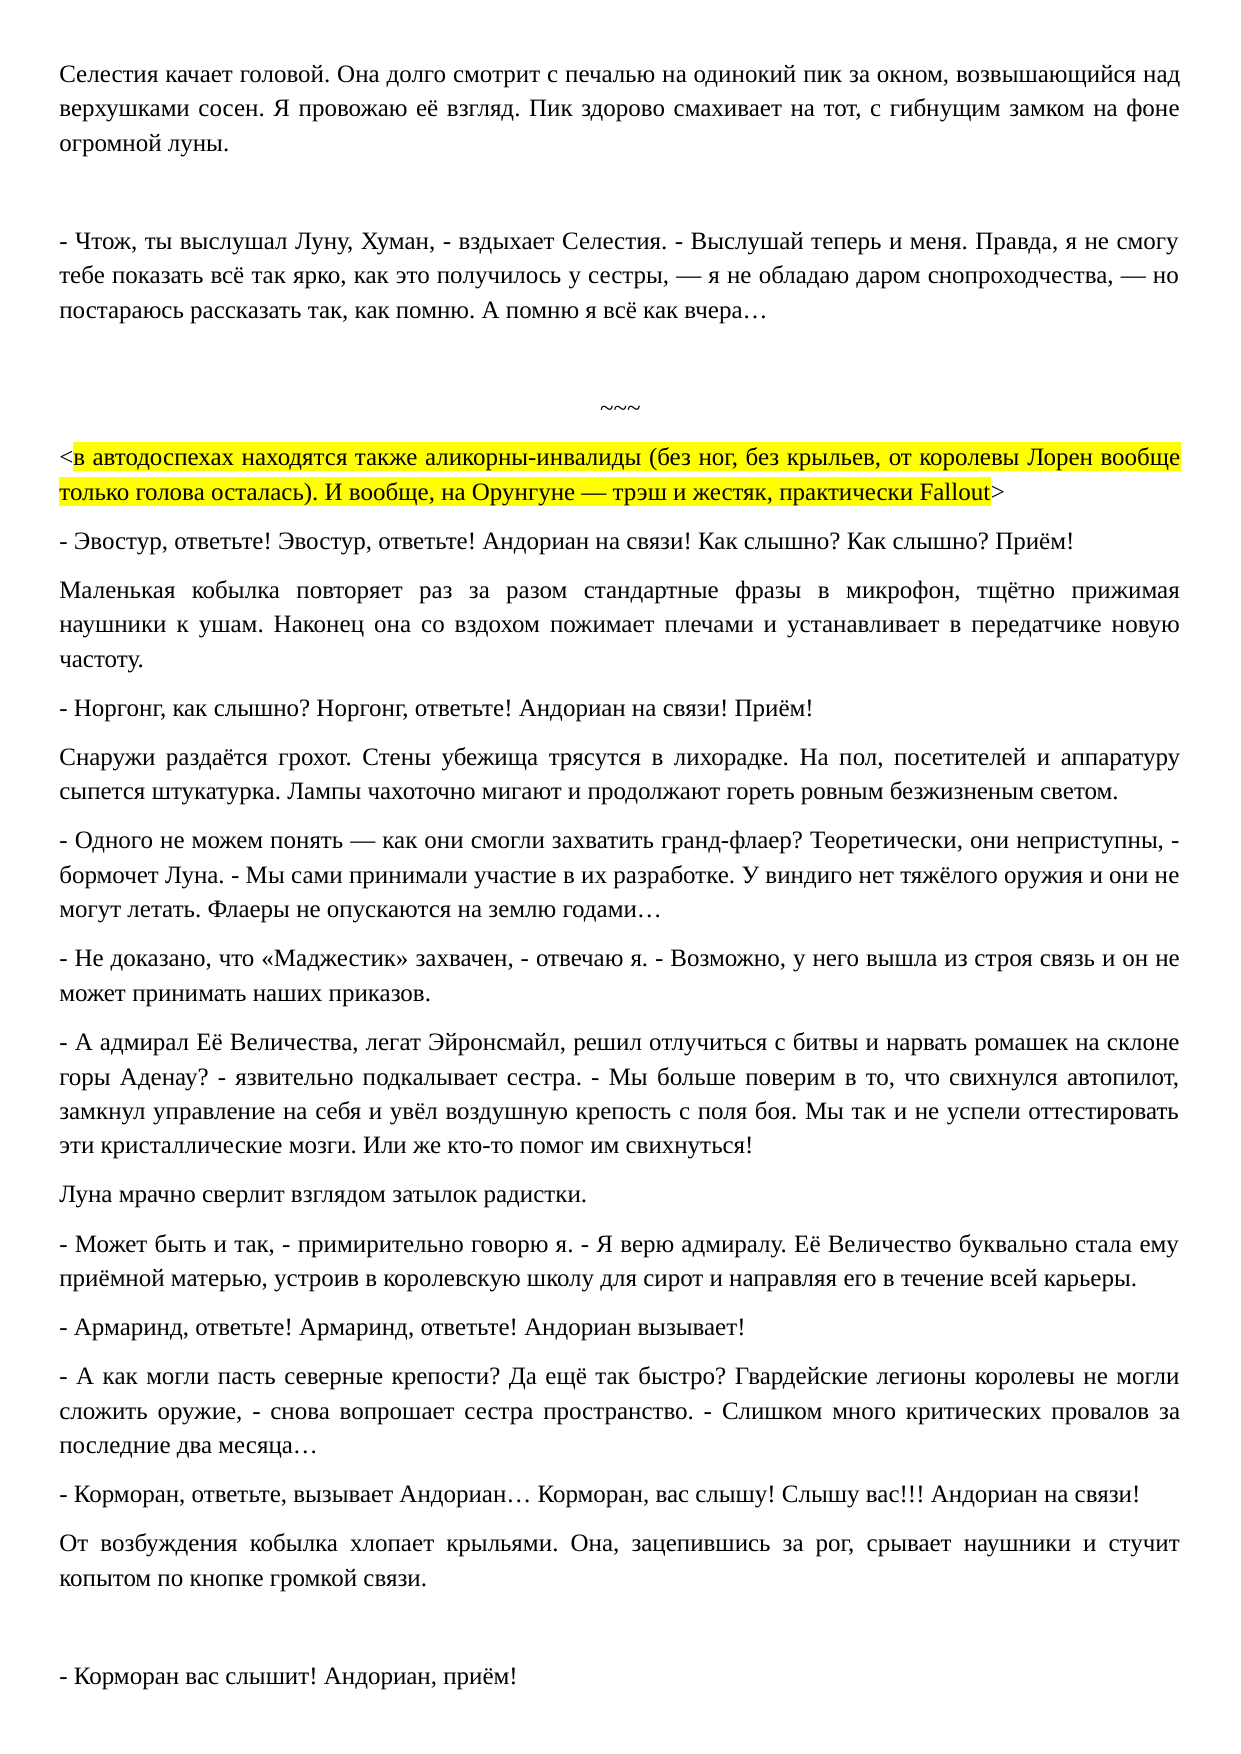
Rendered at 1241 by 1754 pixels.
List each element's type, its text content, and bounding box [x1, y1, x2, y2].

text Маленькая кобылка повторяет раз за разом стандартные фразы в микрофон, тщётно прижимая наушники к ушам. Наконец она со вздохом пожимает плечами и устанавливает в передатчике новую частоту. [59, 575, 1181, 673]
text <в автодоспехах находятся также аликорны-инвалиды (без ног, без крыльев, от королевы Лорен вообще только голова осталась). И вообще, на Орунгуне — трэш и жестяк, практически Fallout> [59, 442, 1181, 506]
text - Может быть и так, - примирительно говорю я. - Я верю адмиралу. Её Величество буквально стала ему приёмной матерью, устроив в королевскую школу для сирот и направляя его в течение всей карьеры. [59, 1229, 1181, 1292]
text От возбуждения кобылка хлопает крыльями. Она, зацепившись за рог, срывает наушники и стучит копытом по кнопке громкой связи. [59, 1528, 1181, 1592]
text - Корморан, ответьте, вызывает Андориан… Корморан, вас слышу! Слышу вас!!! Андориан на связи! [59, 1479, 1181, 1508]
text Луна мрачно сверлит взглядом затылок радистки. [59, 1179, 1181, 1208]
text - Чтож, ты выслушал Луну, Хуман, - вздыхает Селестия. - Выслушай теперь и меня. Правда, я не смогу тебе показать всё так ярко, как это получилось у сестры, — я не обладаю даром снопроходчества, — но постараюсь рассказать так, как помню. А помню я всё как вчера… [59, 226, 1181, 324]
text ~~~ [59, 393, 1181, 422]
text - Армаринд, ответьте! Армаринд, ответьте! Андориан вызывает! [59, 1312, 1181, 1341]
text - Корморан вас слышит! Андориан, приём! [59, 1661, 1181, 1690]
text Снаружи раздаётся грохот. Стены убежища трясутся в лихорадке. На пол, посетителей и аппаратуру сыпется штукатурка. Лампы чахоточно мигают и продолжают гореть ровным безжизненым светом. [59, 742, 1181, 805]
text - А адмирал Её Величества, легат Эйронсмайл, решил отлучиться с битвы и нарвать ромашек на склоне горы Аденау? - язвительно подкалывает сестра. - Мы больше поверим в то, что свихнулся автопилот, замкнул управление на себя и увёл воздушную крепость с поля боя. Мы так и не успели оттестировать эти кристаллические мозги. Или же кто-то помог им свихнуться! [59, 1027, 1181, 1159]
text - Норгонг, как слышно? Норгонг, ответьте! Андориан на связи! Приём! [59, 693, 1181, 722]
text - Эвостур, ответьте! Эвостур, ответьте! Андориан на связи! Как слышно? Как слышно? Приём! [59, 526, 1181, 554]
text - Одного не можем понять — как они смогли захватить гранд-флаер? Теоретически, они неприступны, - бормочет Луна. - Мы сами принимали участие в их разработке. У виндиго нет тяжёлого оружия и они не могут летать. Флаеры не опускаются на землю годами… [59, 826, 1181, 923]
text - Не доказано, что «Маджестик» захвачен, - отвечаю я. - Возможно, у него вышла из строя связь и он не может принимать наших приказов. [59, 943, 1181, 1007]
text - А как могли пасть северные крепости? Да ещё так быстро? Гвардейские легионы королевы не могли сложить оружие, - снова вопрошает сестра пространство. - Слишком много критических провалов за последние два месяца… [59, 1361, 1181, 1459]
text Селестия качает головой. Она долго смотрит с печалью на одинокий пик за окном, возвышающийся над верхушками сосен. Я провожаю её взгляд. Пик здорово смахивает на тот, с гибнущим замком на фоне огромной луны. [59, 59, 1181, 157]
